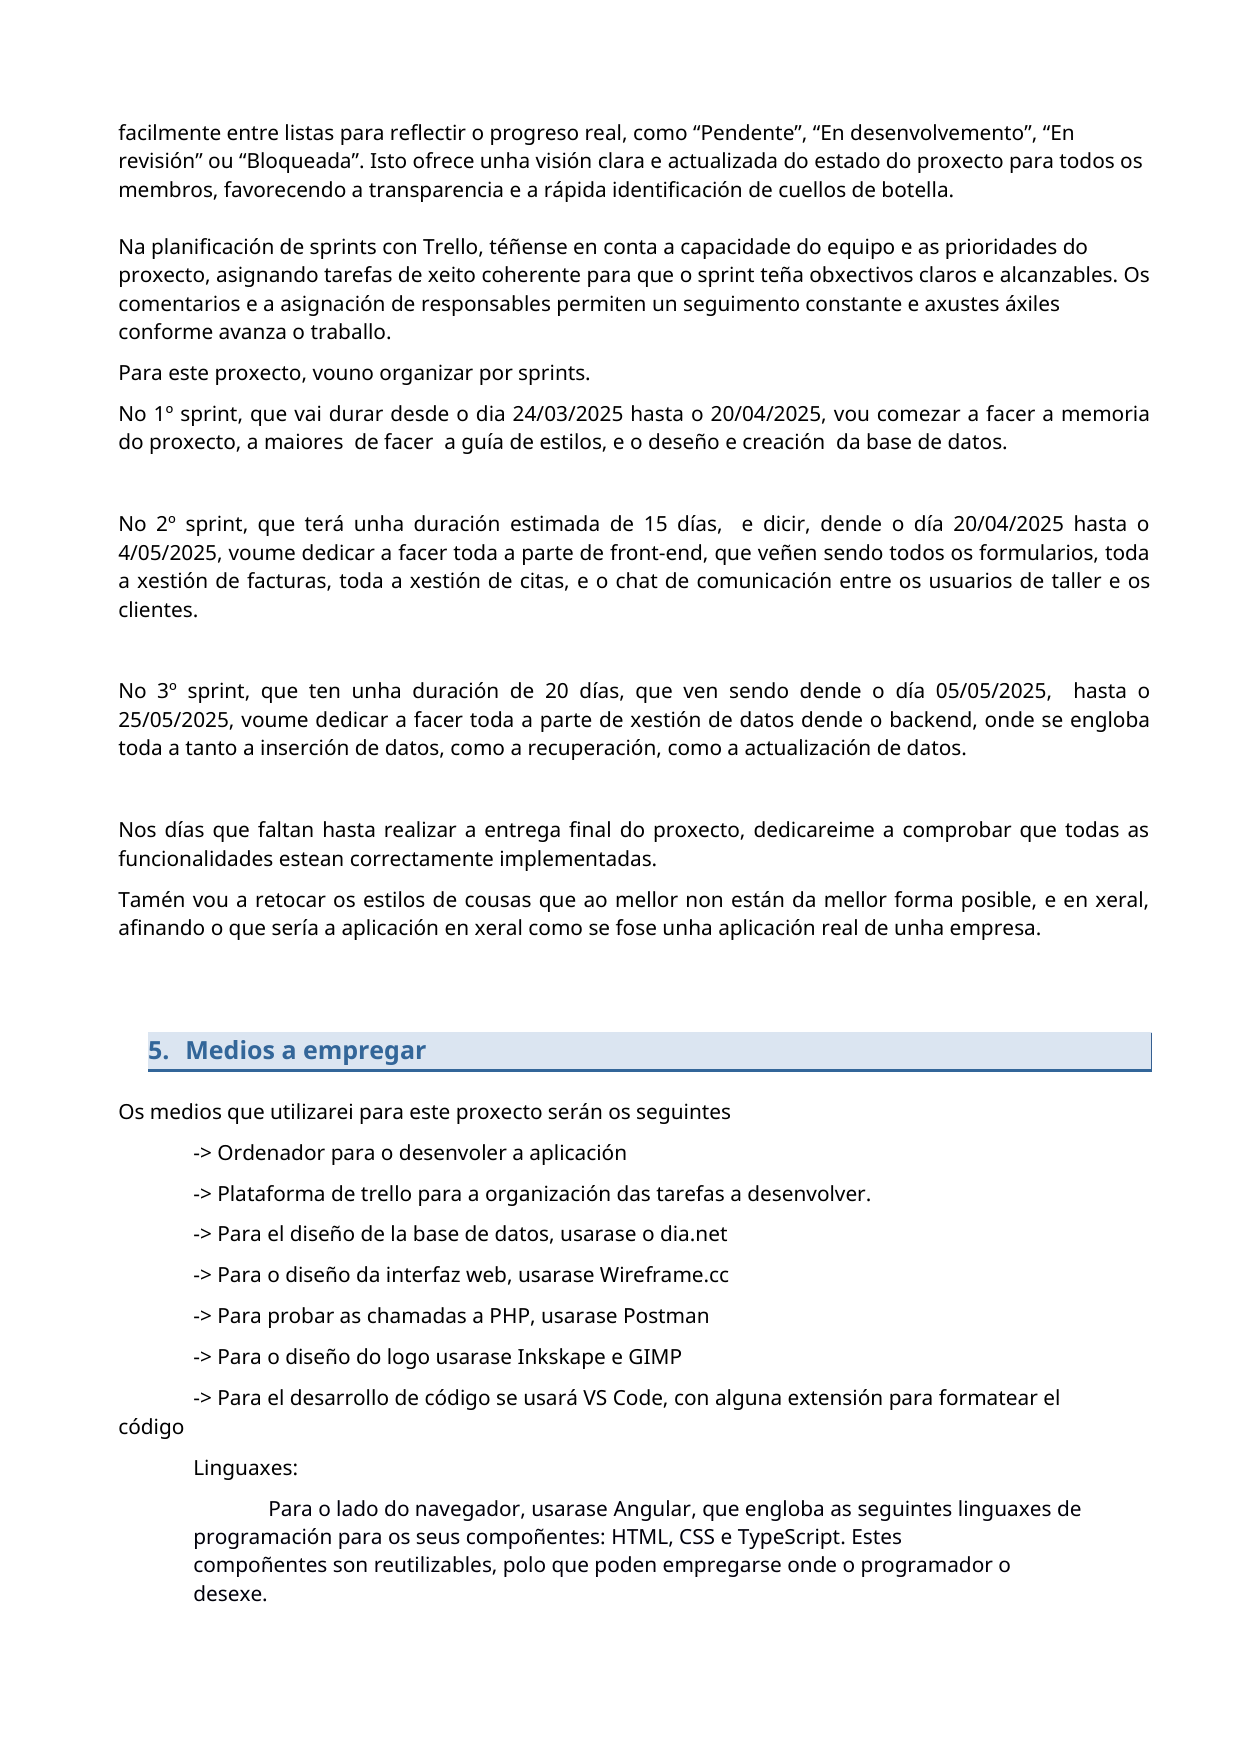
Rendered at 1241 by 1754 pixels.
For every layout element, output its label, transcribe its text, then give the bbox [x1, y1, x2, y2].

text Para o lado do navegador, usarase Angular, que engloba as seguintes linguaxes de programación para os seus compoñentes: HTML, CSS e TypeScript. Estes compoñentes son reutilizables, polo que poden empregarse onde o programador o desexe. [118, 1494, 1152, 1607]
text Nos días que faltan hasta realizar a entrega final do proxecto, dedicareime a comprobar que todas as funcionalidades estean correctamente implementadas. [118, 815, 1152, 872]
text facilmente entre listas para reflectir o progreso real, como “Pendente”, “En desenvolvemento”, “En revisión” ou “Bloqueada”. Isto ofrece unha visión clara e actualizada do estado do proxecto para todos os membros, favorecendo a transparencia e a rápida identificación de cuellos de botella. Na planificación de sprints con Trello, téñense en conta a capacidade do equipo e as prioridades do proxecto, asignando tarefas de xeito coherente para que o sprint teña obxectivos claros e alcanzables. Os comentarios e a asignación de responsables permiten un seguimento constante e axustes áxiles conforme avanza o traballo. [118, 118, 1152, 346]
text -> Para el diseño de la base de datos, usarase o dia.net [118, 1219, 1152, 1248]
text -> Para el desarrollo de código se usará VS Code, con alguna extensión para formatear el código [118, 1383, 1152, 1440]
text -> Ordenador para o desenvoler a aplicación [118, 1138, 1152, 1166]
text No 3º sprint, que ten unha duración de 20 días, que ven sendo dende o día 05/05/2025, hasta o 25/05/2025, voume dedicar a facer toda a parte de xestión de datos dende o backend, onde se engloba toda a tanto a inserción de datos, como a recuperación, como a actualización de datos. [118, 677, 1152, 762]
text -> Para o diseño da interfaz web, usarase Wireframe.cc [118, 1261, 1152, 1289]
text Para este proxecto, vouno organizar por sprints. [118, 358, 1152, 387]
list Medios a empregar [148, 1032, 1151, 1069]
text No 2º sprint, que terá unha duración estimada de 15 días, e dicir, dende o día 20/04/2025 hasta o 4/05/2025, voume dedicar a facer toda a parte de front-end, que veñen sendo todos os formularios, toda a xestión de facturas, toda a xestión de citas, e o chat de comunicación entre os usuarios de taller e os clientes. [118, 509, 1152, 623]
text -> Para probar as chamadas a PHP, usarase Postman [118, 1301, 1152, 1330]
text Linguaxes: [118, 1453, 1152, 1481]
text No 1º sprint, que vai durar desde o dia 24/03/2025 hasta o 20/04/2025, vou comezar a facer a memoria do proxecto, a maiores de facer a guía de estilos, e o deseño e creación da base de datos. [118, 399, 1152, 456]
text Os medios que utilizarei para este proxecto serán os seguintes [118, 1097, 1152, 1125]
text -> Para o diseño do logo usarase Inkskape e GIMP [118, 1342, 1152, 1371]
text -> Plataforma de trello para a organización das tarefas a desenvolver. [118, 1179, 1152, 1207]
text Tamén vou a retocar os estilos de cousas que ao mellor non están da mellor forma posible, e en xeral, afinando o que sería a aplicación en xeral como se fose unha aplicación real de unha empresa. [118, 885, 1152, 942]
